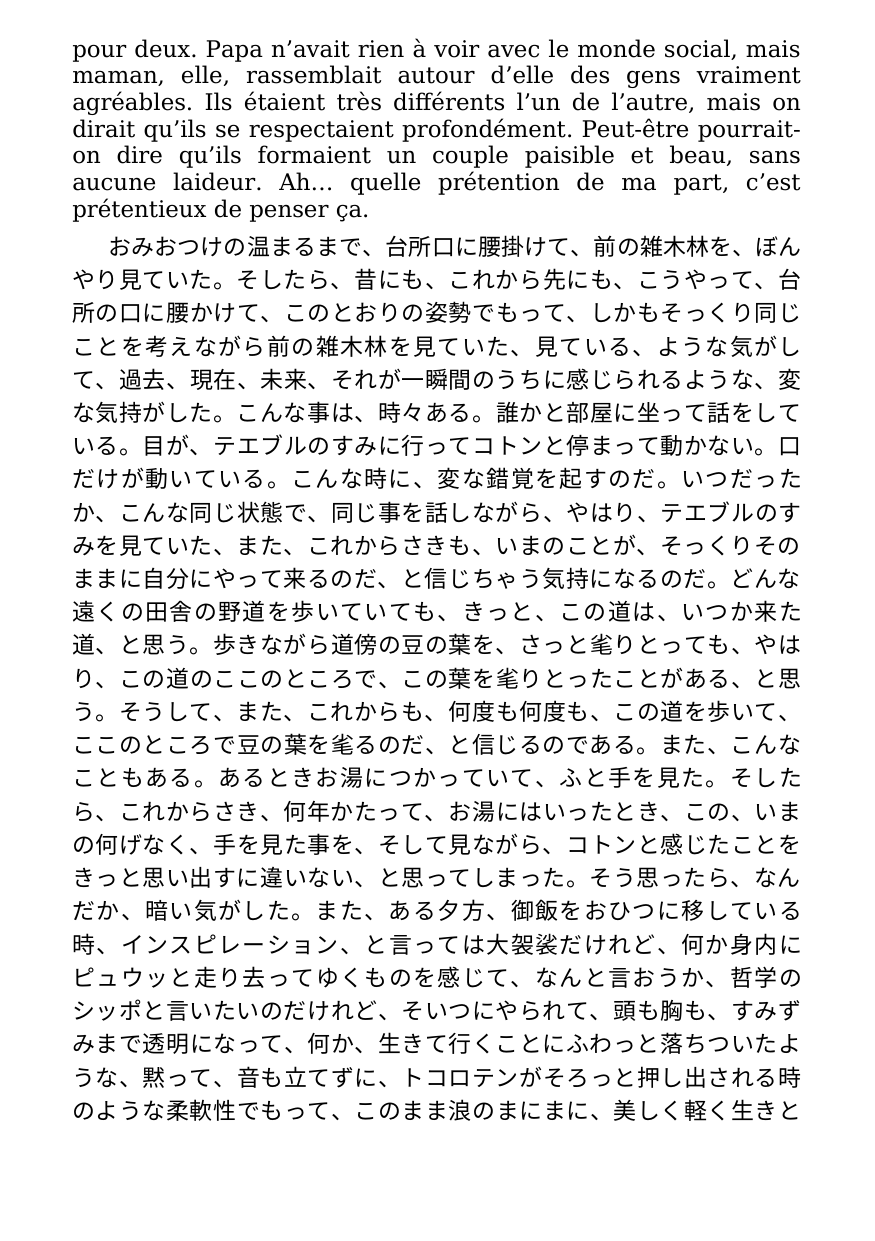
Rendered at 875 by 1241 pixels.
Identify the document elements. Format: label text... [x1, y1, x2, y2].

text おみおつけの温まるまで、台所口に腰掛けて、前の雑木林を、ぼんやり見ていた。そしたら、昔にも、これから先にも、こうやって、台所の口に腰かけて、このとおりの姿勢でもって、しかもそっくり同じことを考えながら前の雑木林を見ていた、見ている、ような気がして、過去、現在、未来、それが一瞬間のうちに感じられるような、変な気持がした。こんな事は、時々ある。誰かと部屋に坐って話をしている。目が、テエブルのすみに行ってコトンと停まって動かない。口だけが動いている。こんな時に、変な錯覚を起すのだ。いつだったか、こんな同じ状態で、同じ事を話しながら、やはり、テエブルのすみを見ていた、また、これからさきも、いまのことが、そっくりそのままに自分にやって来るのだ、と信じちゃう気持になるのだ。どんな遠くの田舎の野道を歩いていても、きっと、この道は、いつか来た道、と思う。歩きながら道傍の豆の葉を、さっと毟りとっても、やはり、この道のここのところで、この葉を毟りとったことがある、と思う。そうして、また、これからも、何度も何度も、この道を歩いて、ここのところで豆の葉を毟るのだ、と信じるのである。また、こんなこともある。あるときお湯につかっていて、ふと手を見た。そしたら、これからさき、何年かたって、お湯にはいったとき、この、いまの何げなく、手を見た事を、そして見ながら、コトンと感じたことをきっと思い出すに違いない、と思ってしまった。そう思ったら、なんだか、暗い気がした。また、ある夕方、御飯をおひつに移している時、インスピレーション、と言っては大袈裟だけれど、何か身内にピュウッと走り去ってゆくものを感じて、なんと言おうか、哲学のシッポと言いたいのだけれど、そいつにやられて、頭も胸も、すみずみまで透明になって、何か、生きて行くことにふわっと落ちついたような、黙って、音も立てずに、トコロテンがそろっと押し出される時のような柔軟性でもって、このまま浪のまにまに、美しく軽く生きと [72, 229, 802, 1126]
text pour deux. Papa n’avait rien à voir avec le monde social, mais maman, elle, rassemblait autour d’elle des gens vraiment agréables. Ils étaient très différents l’un de l’autre, mais on dirait qu’ils se respectaient profondément. Peut-être pourrait-on dire qu’ils formaient un couple paisible et beau, sans aucune laideur. Ah… quelle prétention de ma part, c’est prétentieux de penser ça. [72, 36, 802, 223]
